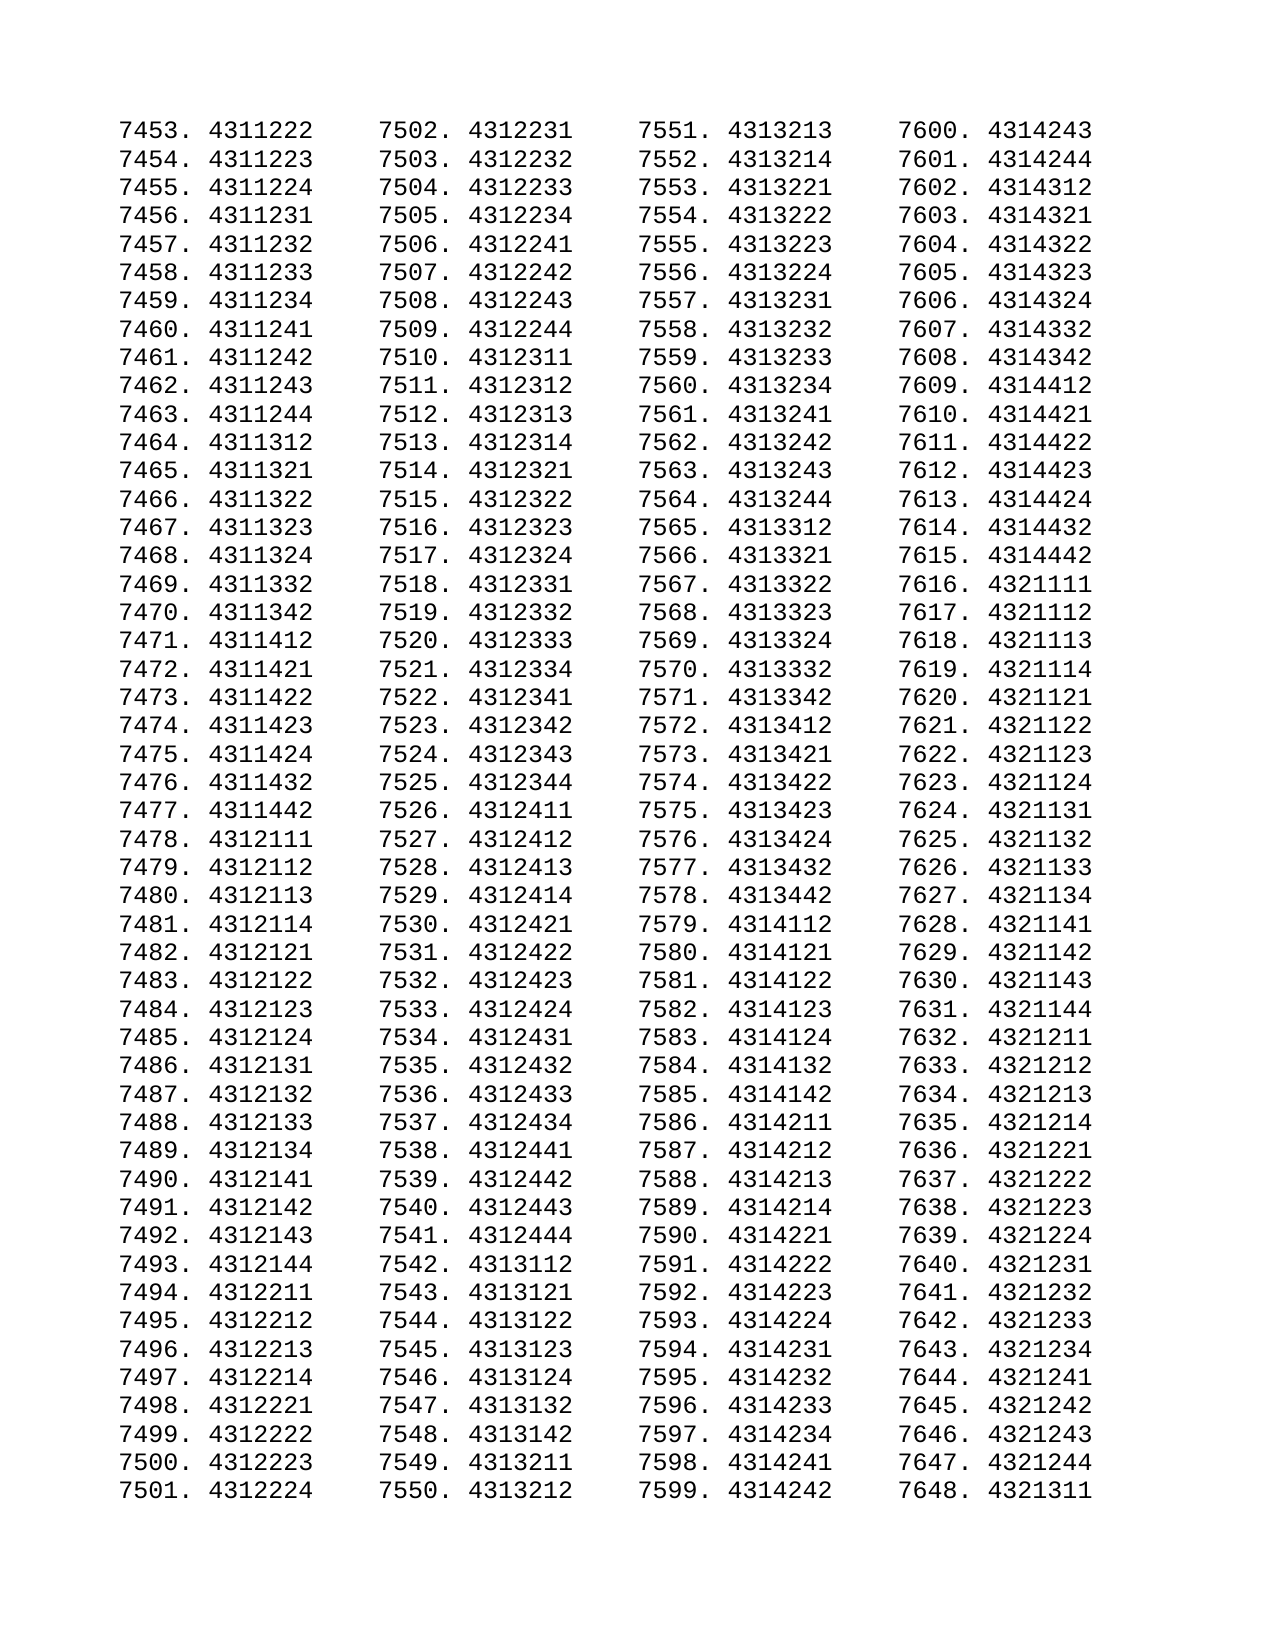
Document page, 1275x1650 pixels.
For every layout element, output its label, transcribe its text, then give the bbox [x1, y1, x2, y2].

text 7638. 4321223 [897, 1195, 1157, 1223]
text 7573. 4313421 [637, 741, 897, 770]
text 7575. 4313423 [637, 798, 897, 826]
text 7511. 4312312 [378, 373, 637, 401]
text 7459. 4311234 [118, 288, 378, 316]
text 7570. 4313332 [637, 656, 897, 685]
text 7639. 4321224 [897, 1223, 1157, 1251]
text 7579. 4314112 [637, 911, 897, 940]
text 7499. 4312222 [118, 1421, 378, 1450]
text 7574. 4313422 [637, 770, 897, 798]
text 7491. 4312142 [118, 1195, 378, 1223]
text 7645. 4321242 [897, 1393, 1157, 1421]
text 7550. 4313212 [378, 1478, 637, 1506]
text 7585. 4314142 [637, 1081, 897, 1110]
text 7472. 4311421 [118, 656, 378, 685]
text 7482. 4312121 [118, 940, 378, 968]
text 7484. 4312123 [118, 996, 378, 1025]
text 7600. 4314243 [897, 118, 1157, 146]
text 7626. 4321133 [897, 855, 1157, 883]
text 7647. 4321244 [897, 1450, 1157, 1478]
text 7620. 4321121 [897, 685, 1157, 713]
text 7583. 4314124 [637, 1025, 897, 1053]
text 7462. 4311243 [118, 373, 378, 401]
text 7525. 4312344 [378, 770, 637, 798]
text 7480. 4312113 [118, 883, 378, 911]
text 7625. 4321132 [897, 826, 1157, 855]
text 7637. 4321222 [897, 1166, 1157, 1195]
text 7643. 4321234 [897, 1336, 1157, 1365]
text 7628. 4321141 [897, 911, 1157, 940]
text 7487. 4312132 [118, 1081, 378, 1110]
text 7603. 4314321 [897, 203, 1157, 231]
text 7463. 4311244 [118, 401, 378, 430]
text 7496. 4312213 [118, 1336, 378, 1365]
text 7479. 4312112 [118, 855, 378, 883]
text 7617. 4321112 [897, 600, 1157, 628]
text 7528. 4312413 [378, 855, 637, 883]
text 7477. 4311442 [118, 798, 378, 826]
text 7464. 4311312 [118, 430, 378, 458]
text 7524. 4312343 [378, 741, 637, 770]
text 7533. 4312424 [378, 996, 637, 1025]
text 7601. 4314244 [897, 146, 1157, 175]
text 7558. 4313232 [637, 316, 897, 345]
text 7526. 4312411 [378, 798, 637, 826]
text 7571. 4313342 [637, 685, 897, 713]
text 7509. 4312244 [378, 316, 637, 345]
text 7584. 4314132 [637, 1053, 897, 1081]
text 7521. 4312334 [378, 656, 637, 685]
text 7473. 4311422 [118, 685, 378, 713]
text 7471. 4311412 [118, 628, 378, 656]
text 7529. 4312414 [378, 883, 637, 911]
text 7507. 4312242 [378, 260, 637, 288]
text 7565. 4313312 [637, 515, 897, 543]
text 7548. 4313142 [378, 1421, 637, 1450]
text 7599. 4314242 [637, 1478, 897, 1506]
text 7632. 4321211 [897, 1025, 1157, 1053]
text 7537. 4312434 [378, 1110, 637, 1138]
text 7582. 4314123 [637, 996, 897, 1025]
text 7597. 4314234 [637, 1421, 897, 1450]
text 7456. 4311231 [118, 203, 378, 231]
text 7466. 4311322 [118, 486, 378, 515]
text 7461. 4311242 [118, 345, 378, 373]
text 7648. 4321311 [897, 1478, 1157, 1506]
text 7580. 4314121 [637, 940, 897, 968]
text 7547. 4313132 [378, 1393, 637, 1421]
text 7542. 4313112 [378, 1251, 637, 1280]
text 7619. 4321114 [897, 656, 1157, 685]
text 7543. 4313121 [378, 1280, 637, 1308]
text 7517. 4312324 [378, 543, 637, 571]
text 7546. 4313124 [378, 1365, 637, 1393]
text 7610. 4314421 [897, 401, 1157, 430]
text 7624. 4321131 [897, 798, 1157, 826]
text 7569. 4313324 [637, 628, 897, 656]
text 7644. 4321241 [897, 1365, 1157, 1393]
text 7453. 4311222 [118, 118, 378, 146]
text 7523. 4312342 [378, 713, 637, 741]
text 7532. 4312423 [378, 968, 637, 996]
text 7490. 4312141 [118, 1166, 378, 1195]
text 7607. 4314332 [897, 316, 1157, 345]
text 7561. 4313241 [637, 401, 897, 430]
text 7505. 4312234 [378, 203, 637, 231]
text 7636. 4321221 [897, 1138, 1157, 1166]
text 7611. 4314422 [897, 430, 1157, 458]
text 7593. 4314224 [637, 1308, 897, 1336]
text 7556. 4313224 [637, 260, 897, 288]
text 7589. 4314214 [637, 1195, 897, 1223]
text 7568. 4313323 [637, 600, 897, 628]
text 7469. 4311332 [118, 571, 378, 600]
text 7540. 4312443 [378, 1195, 637, 1223]
text 7465. 4311321 [118, 458, 378, 486]
text 7594. 4314231 [637, 1336, 897, 1365]
text 7559. 4313233 [637, 345, 897, 373]
text 7595. 4314232 [637, 1365, 897, 1393]
text 7512. 4312313 [378, 401, 637, 430]
text 7519. 4312332 [378, 600, 637, 628]
text 7498. 4312221 [118, 1393, 378, 1421]
text 7470. 4311342 [118, 600, 378, 628]
text 7629. 4321142 [897, 940, 1157, 968]
text 7614. 4314432 [897, 515, 1157, 543]
text 7535. 4312432 [378, 1053, 637, 1081]
text 7489. 4312134 [118, 1138, 378, 1166]
text 7588. 4314213 [637, 1166, 897, 1195]
text 7481. 4312114 [118, 911, 378, 940]
text 7522. 4312341 [378, 685, 637, 713]
text 7557. 4313231 [637, 288, 897, 316]
text 7514. 4312321 [378, 458, 637, 486]
text 7493. 4312144 [118, 1251, 378, 1280]
text 7596. 4314233 [637, 1393, 897, 1421]
text 7592. 4314223 [637, 1280, 897, 1308]
text 7623. 4321124 [897, 770, 1157, 798]
text 7566. 4313321 [637, 543, 897, 571]
text 7494. 4312211 [118, 1280, 378, 1308]
text 7554. 4313222 [637, 203, 897, 231]
text 7454. 4311223 [118, 146, 378, 175]
text 7460. 4311241 [118, 316, 378, 345]
text 7627. 4321134 [897, 883, 1157, 911]
text 7549. 4313211 [378, 1450, 637, 1478]
text 7552. 4313214 [637, 146, 897, 175]
text 7501. 4312224 [118, 1478, 378, 1506]
text 7510. 4312311 [378, 345, 637, 373]
text 7536. 4312433 [378, 1081, 637, 1110]
text 7616. 4321111 [897, 571, 1157, 600]
text 7504. 4312233 [378, 175, 637, 203]
text 7478. 4312111 [118, 826, 378, 855]
text 7621. 4321122 [897, 713, 1157, 741]
text 7567. 4313322 [637, 571, 897, 600]
text 7563. 4313243 [637, 458, 897, 486]
text 7495. 4312212 [118, 1308, 378, 1336]
text 7544. 4313122 [378, 1308, 637, 1336]
text 7513. 4312314 [378, 430, 637, 458]
text 7564. 4313244 [637, 486, 897, 515]
text 7483. 4312122 [118, 968, 378, 996]
text 7630. 4321143 [897, 968, 1157, 996]
text 7633. 4321212 [897, 1053, 1157, 1081]
text 7518. 4312331 [378, 571, 637, 600]
text 7538. 4312441 [378, 1138, 637, 1166]
text 7618. 4321113 [897, 628, 1157, 656]
text 7608. 4314342 [897, 345, 1157, 373]
text 7613. 4314424 [897, 486, 1157, 515]
text 7562. 4313242 [637, 430, 897, 458]
text 7641. 4321232 [897, 1280, 1157, 1308]
text 7500. 4312223 [118, 1450, 378, 1478]
text 7576. 4313424 [637, 826, 897, 855]
text 7578. 4313442 [637, 883, 897, 911]
text 7545. 4313123 [378, 1336, 637, 1365]
text 7586. 4314211 [637, 1110, 897, 1138]
text 7622. 4321123 [897, 741, 1157, 770]
text 7455. 4311224 [118, 175, 378, 203]
text 7606. 4314324 [897, 288, 1157, 316]
text 7602. 4314312 [897, 175, 1157, 203]
text 7457. 4311232 [118, 231, 378, 260]
text 7520. 4312333 [378, 628, 637, 656]
text 7502. 4312231 [378, 118, 637, 146]
text 7530. 4312421 [378, 911, 637, 940]
text 7634. 4321213 [897, 1081, 1157, 1110]
text 7468. 4311324 [118, 543, 378, 571]
text 7631. 4321144 [897, 996, 1157, 1025]
text 7555. 4313223 [637, 231, 897, 260]
text 7515. 4312322 [378, 486, 637, 515]
text 7642. 4321233 [897, 1308, 1157, 1336]
text 7474. 4311423 [118, 713, 378, 741]
text 7646. 4321243 [897, 1421, 1157, 1450]
text 7467. 4311323 [118, 515, 378, 543]
text 7531. 4312422 [378, 940, 637, 968]
text 7488. 4312133 [118, 1110, 378, 1138]
text 7587. 4314212 [637, 1138, 897, 1166]
text 7604. 4314322 [897, 231, 1157, 260]
text 7497. 4312214 [118, 1365, 378, 1393]
text 7609. 4314412 [897, 373, 1157, 401]
text 7615. 4314442 [897, 543, 1157, 571]
text 7527. 4312412 [378, 826, 637, 855]
text 7551. 4313213 [637, 118, 897, 146]
text 7476. 4311432 [118, 770, 378, 798]
text 7508. 4312243 [378, 288, 637, 316]
text 7598. 4314241 [637, 1450, 897, 1478]
text 7640. 4321231 [897, 1251, 1157, 1280]
text 7539. 4312442 [378, 1166, 637, 1195]
text 7605. 4314323 [897, 260, 1157, 288]
text 7534. 4312431 [378, 1025, 637, 1053]
text 7492. 4312143 [118, 1223, 378, 1251]
text 7581. 4314122 [637, 968, 897, 996]
text 7458. 4311233 [118, 260, 378, 288]
text 7506. 4312241 [378, 231, 637, 260]
text 7635. 4321214 [897, 1110, 1157, 1138]
text 7591. 4314222 [637, 1251, 897, 1280]
text 7612. 4314423 [897, 458, 1157, 486]
text 7560. 4313234 [637, 373, 897, 401]
text 7486. 4312131 [118, 1053, 378, 1081]
text 7541. 4312444 [378, 1223, 637, 1251]
text 7553. 4313221 [637, 175, 897, 203]
text 7485. 4312124 [118, 1025, 378, 1053]
text 7572. 4313412 [637, 713, 897, 741]
text 7577. 4313432 [637, 855, 897, 883]
text 7590. 4314221 [637, 1223, 897, 1251]
text 7503. 4312232 [378, 146, 637, 175]
text 7516. 4312323 [378, 515, 637, 543]
text 7475. 4311424 [118, 741, 378, 770]
